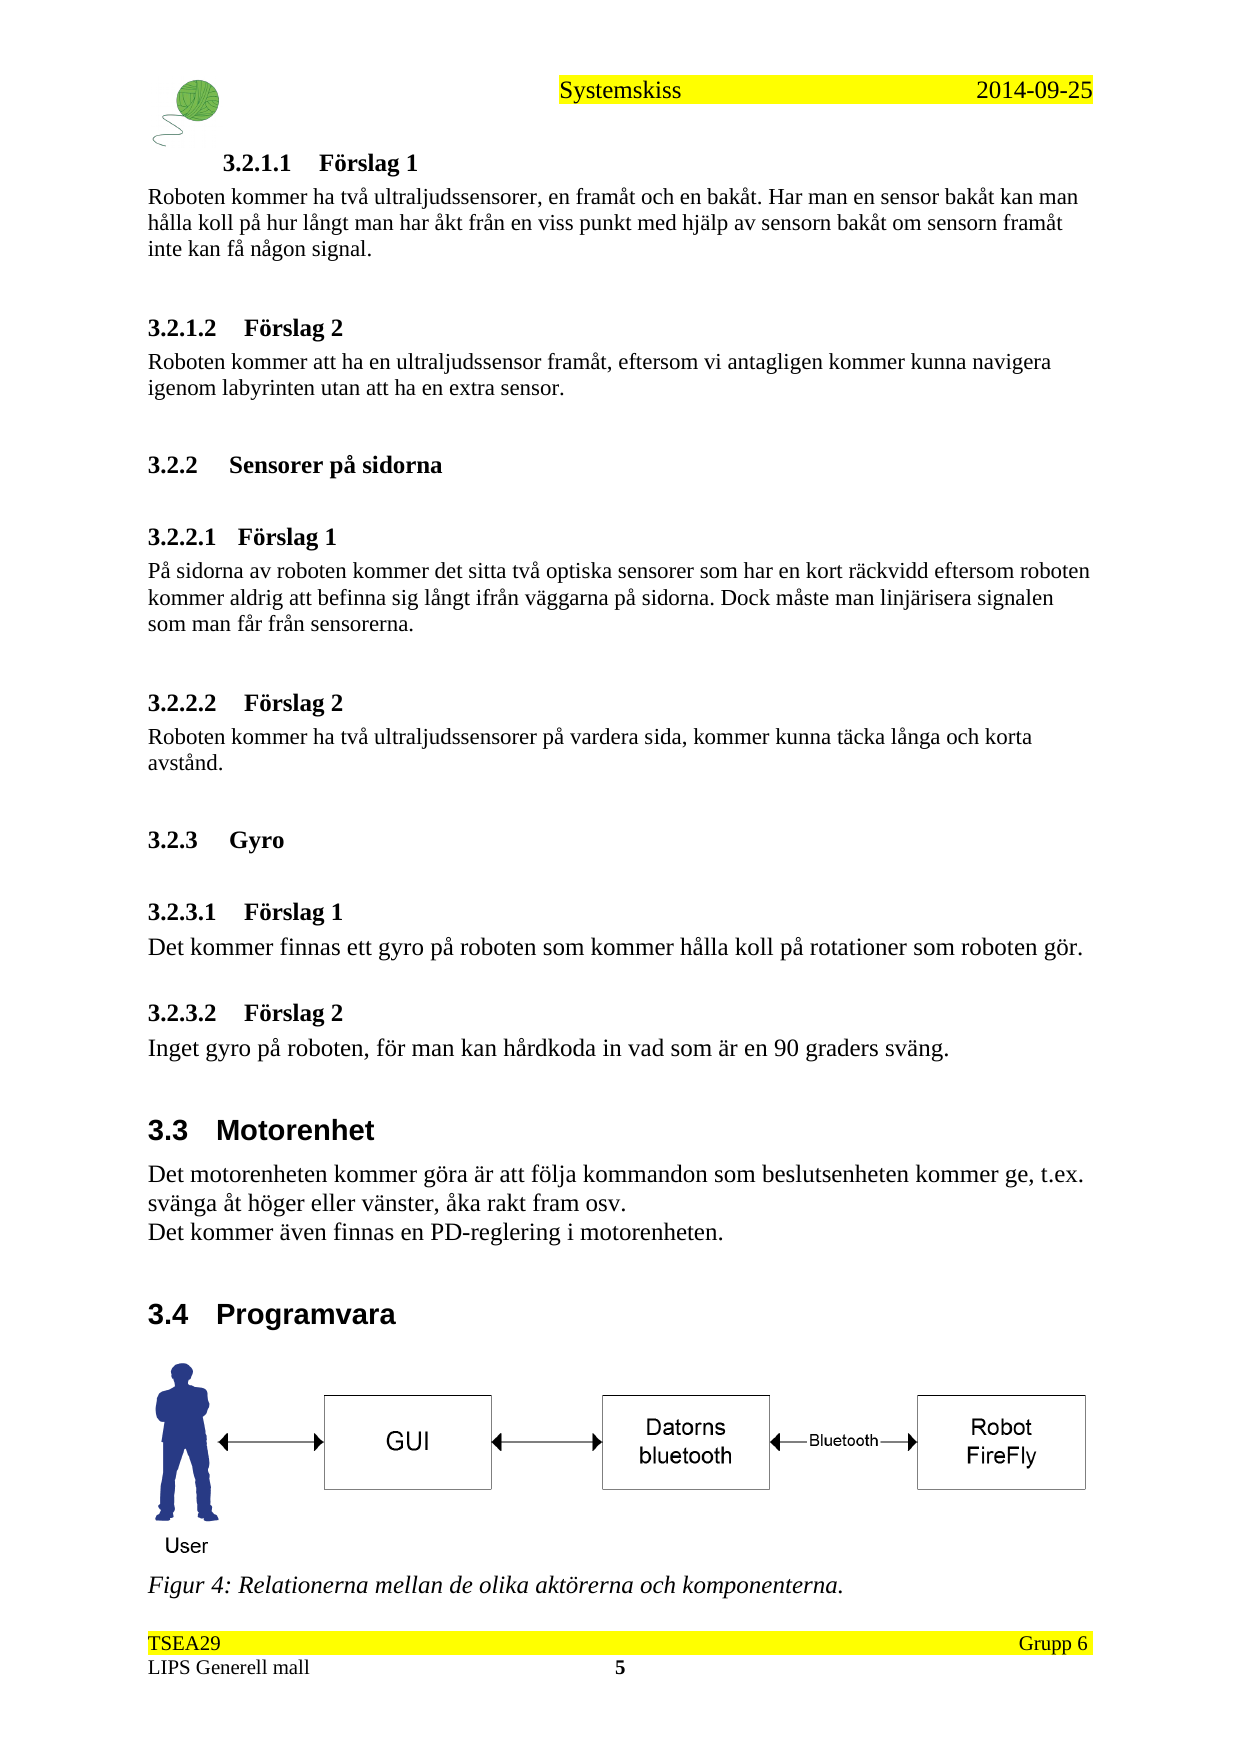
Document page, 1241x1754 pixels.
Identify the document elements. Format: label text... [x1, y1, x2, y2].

text Inget gyro på roboten, för man kan hårdkoda in vad som är en 90 graders sväng. [148, 1033, 1092, 1062]
subtitle Förslag 1 [148, 897, 1092, 926]
text Roboten kommer ha två ultraljudssensorer på vardera sida, kommer kunna täcka långa och korta avstånd. [148, 723, 1092, 776]
subtitle Förslag 2 [148, 998, 1092, 1027]
text På sidorna av roboten kommer det sitta två optiska sensorer som har en kort räckvidd eftersom roboten kommer aldrig att befinna sig långt ifrån väggarna på sidorna. Dock måste man linjärisera signalen som man får från sensorerna. [148, 557, 1092, 637]
subtitle Programvara [148, 1297, 1092, 1330]
subtitle Förslag 2 [148, 313, 1092, 342]
picture [150, 76, 223, 149]
subtitle Förslag 1 [148, 522, 1092, 551]
text Roboten kommer ha två ultraljudssensorer, en framåt och en bakåt. Har man en sensor bakåt kan man hålla koll på hur långt man har åkt från en viss punkt med hjälp av sensorn bakåt om sensorn framåt inte kan få någon signal. [148, 183, 1092, 262]
text Det motorenheten kommer göra är att följa kommandon som beslutsenheten kommer ge, t.ex. svänga åt höger eller vänster, åka rakt fram osv. [148, 1159, 1092, 1217]
subtitle Förslag 1 [148, 148, 1092, 176]
text Det kommer finnas ett gyro på roboten som kommer hålla koll på rotationer som roboten gör. [148, 932, 1092, 961]
subtitle Förslag 2 [148, 688, 1092, 717]
text Roboten kommer att ha en ultraljudssensor framåt, eftersom vi antagligen kommer kunna navigera igenom labyrinten utan att ha en extra sensor. [148, 348, 1092, 401]
subtitle Motorenhet [148, 1113, 1092, 1147]
subtitle Gyro [148, 825, 1092, 854]
text Figur 4: Relationerna mellan de olika aktörerna och komponenterna. [148, 1570, 1092, 1599]
subtitle Sensorer på sidorna [148, 450, 1092, 479]
text Det kommer även finnas en PD-reglering i motorenheten. [148, 1217, 1092, 1246]
picture [147, 1355, 1093, 1570]
